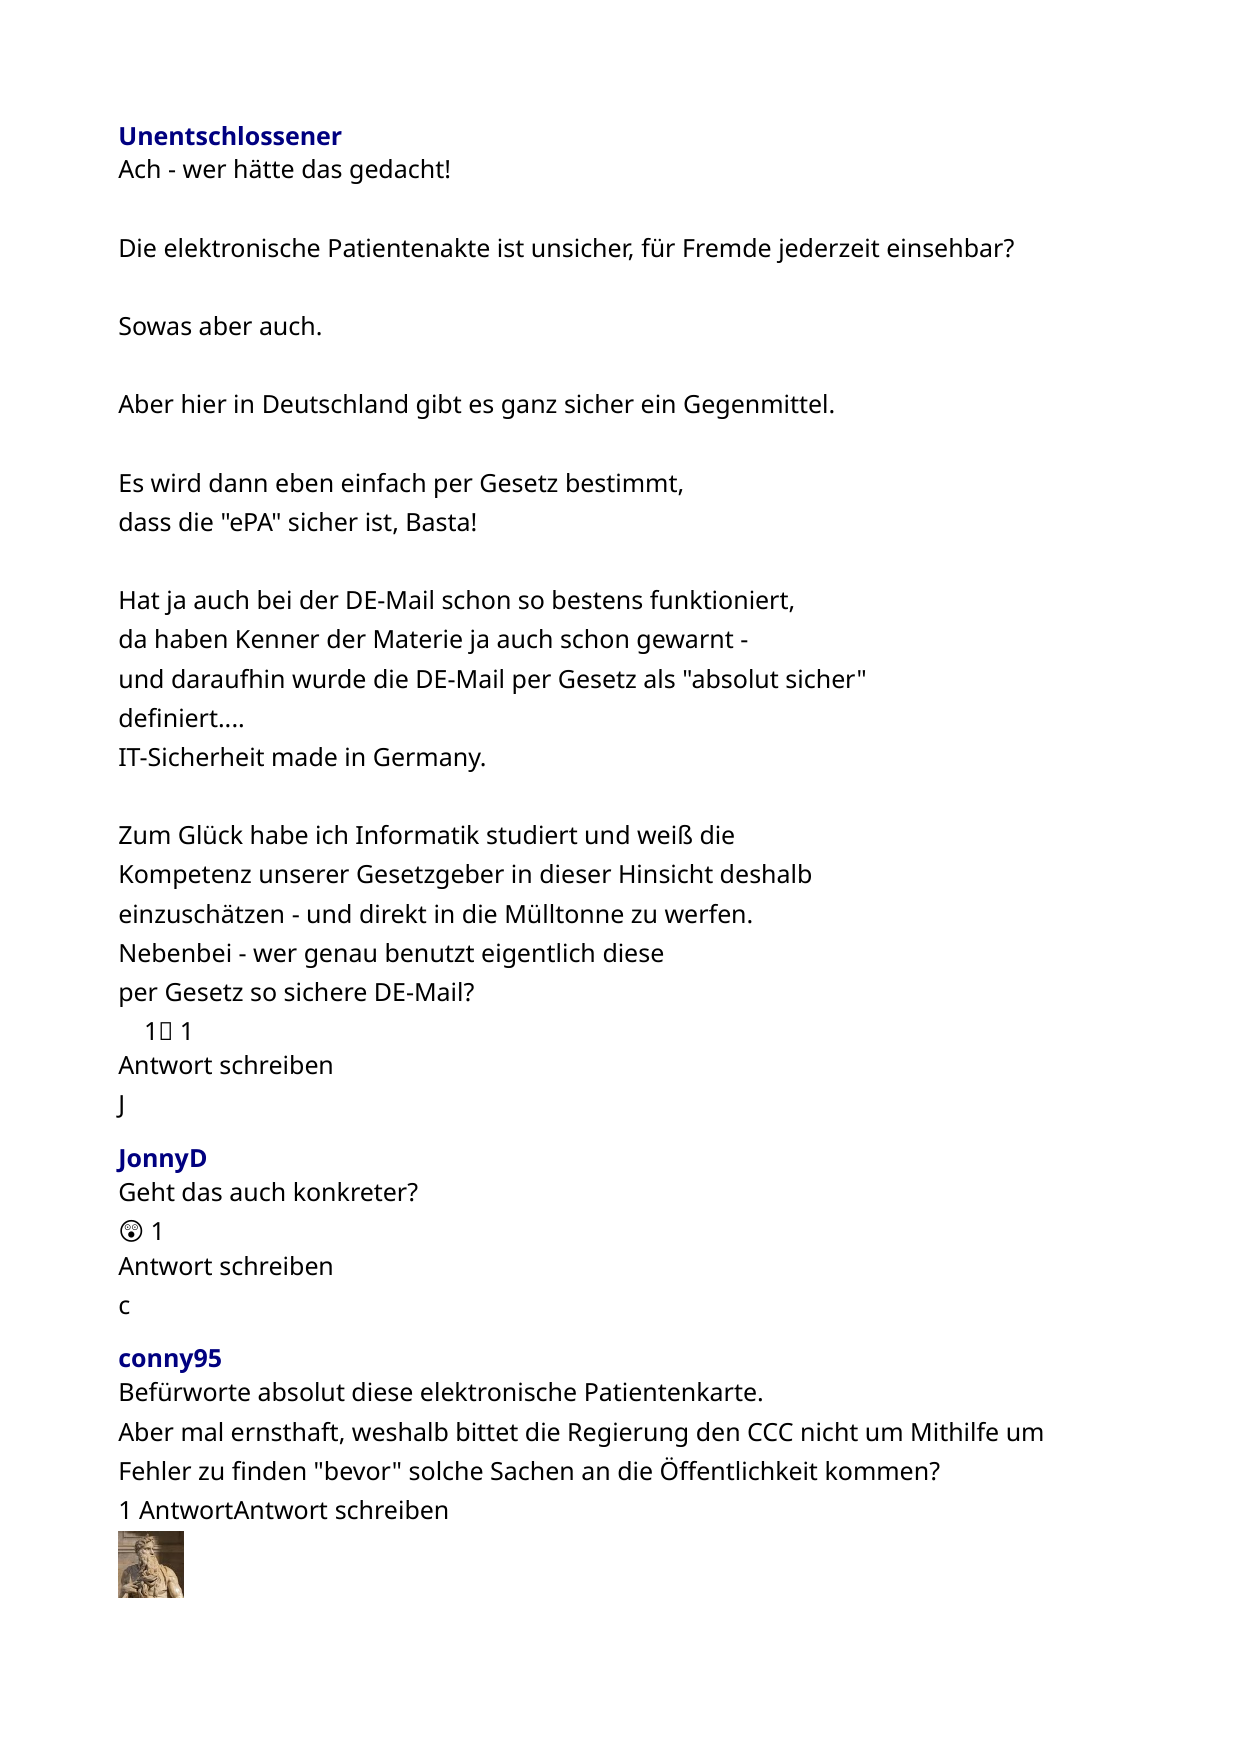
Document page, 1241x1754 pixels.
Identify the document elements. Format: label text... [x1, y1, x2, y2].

text Nebenbei - wer genau benutzt eigentlich diese per Gesetz so sichere DE-Mail? [118, 936, 1122, 1009]
text 1 AntwortAntwort schreiben [118, 1493, 1122, 1527]
picture [118, 1531, 184, 1598]
text da haben Kenner der Materie ja auch schon gewarnt - und daraufhin wurde die DE-Mail per Gesetz als "absolut sicher" definiert.... [118, 622, 1122, 734]
text c [118, 1287, 1122, 1321]
text J [118, 1087, 1122, 1121]
text Ach - wer hätte das gedacht! Die elektronische Patientenakte ist unsicher, für Fremde jederzeit einsehbar? Sowas aber auch. Aber hier in Deutschland gibt es ganz sicher ein Gegenmittel. Es wird dann eben einfach per Gesetz bestimmt, dass die "ePA" sicher ist, Basta! Hat ja auch bei der DE-Mail schon so bestens funktioniert, [118, 152, 1122, 617]
text Antwort schreiben [118, 1248, 1122, 1282]
text Aber mal ernsthaft, weshalb bittet die Regierung den CCC nicht um Mithilfe um Fehler zu finden "bevor" solche Sachen an die Öffentlichkeit kommen? [118, 1414, 1122, 1487]
text Geht das auch konkreter? [118, 1175, 1122, 1209]
subtitle conny95 [118, 1341, 1122, 1375]
text 🙁 1🤨 1 [118, 1014, 1122, 1048]
text Befürworte absolut diese elektronische Patientenkarte. [118, 1375, 1122, 1409]
text Antwort schreiben [118, 1048, 1122, 1082]
subtitle JonnyD [118, 1141, 1122, 1175]
text 😲 1 [118, 1214, 1122, 1248]
text IT-Sicherheit made in Germany. Zum Glück habe ich Informatik studiert und weiß die Kompetenz unserer Gesetzgeber in dieser Hinsicht deshalb einzuschätzen - und direkt in die Mülltonne zu werfen. [118, 740, 1122, 930]
subtitle Unentschlossener [118, 118, 1122, 152]
